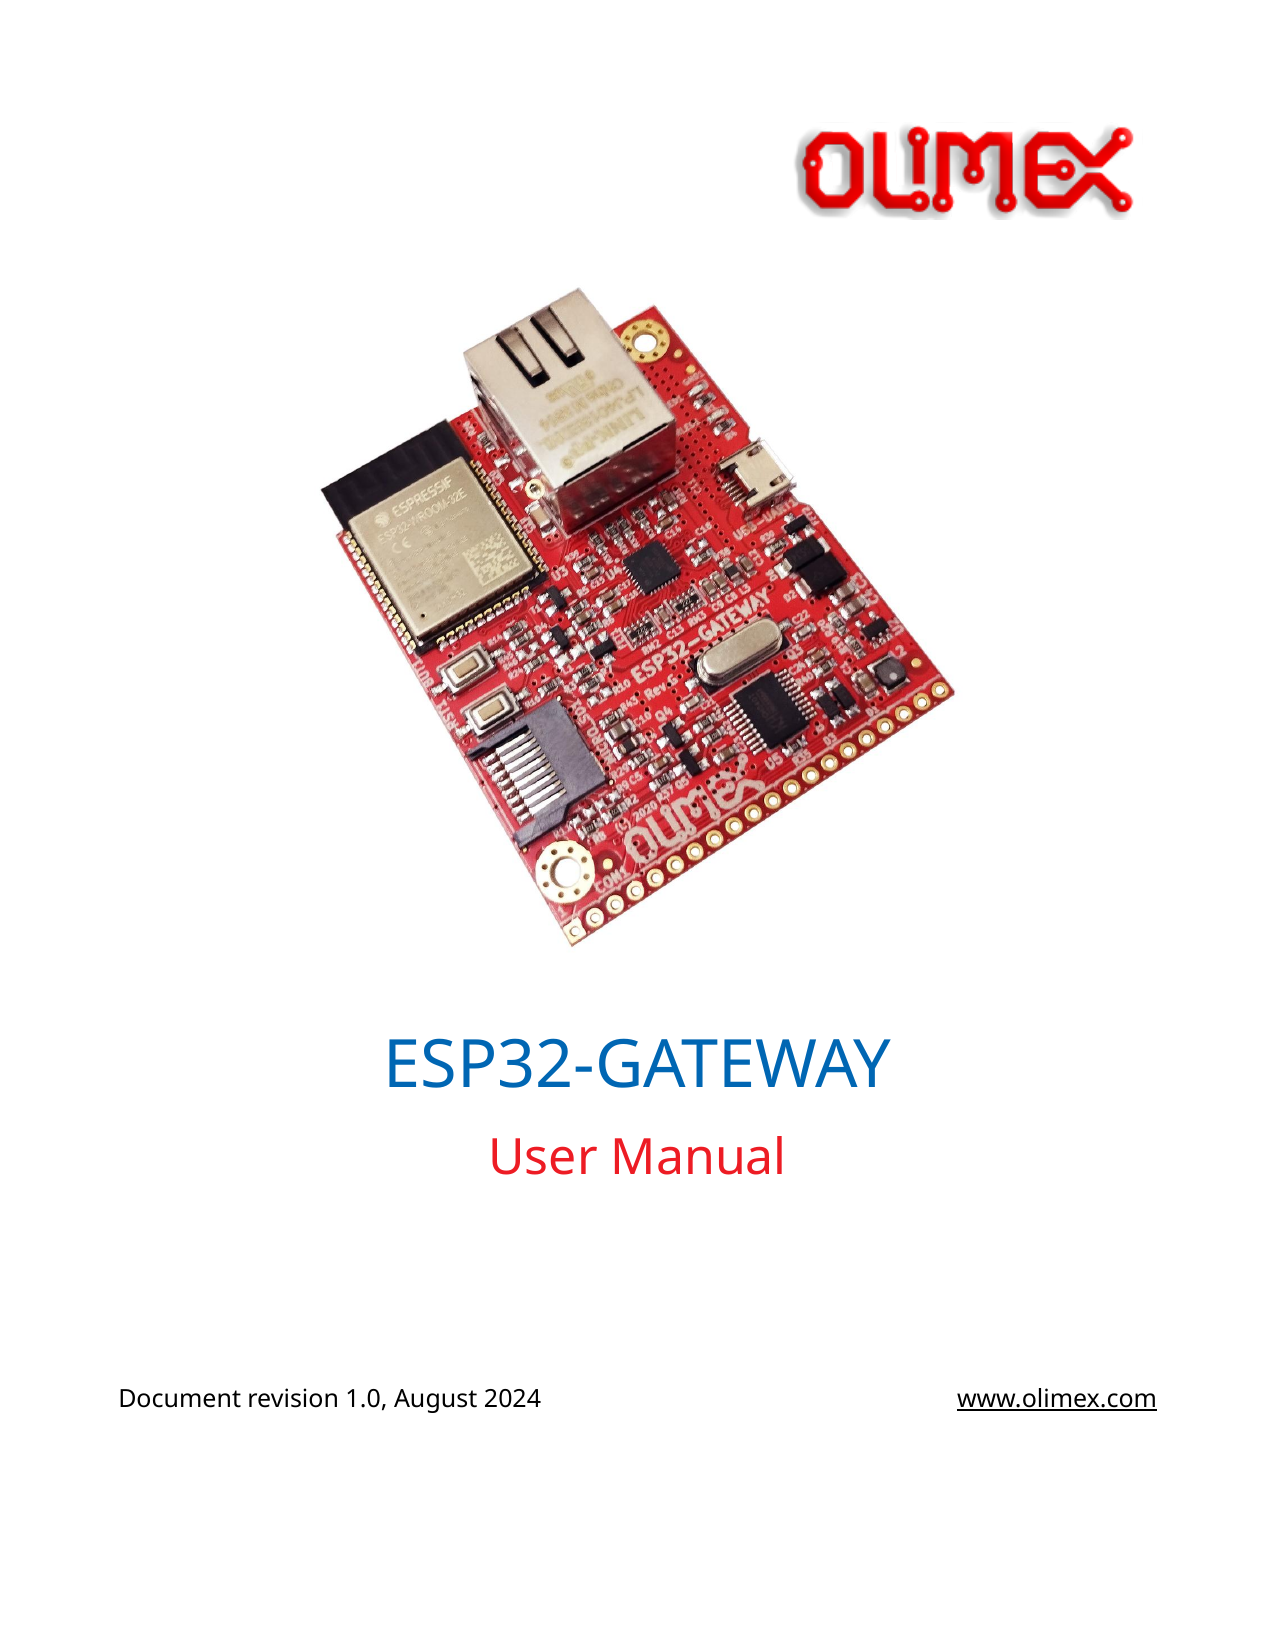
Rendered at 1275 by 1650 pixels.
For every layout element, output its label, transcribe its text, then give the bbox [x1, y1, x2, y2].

table_header www.olimex.com [674, 1381, 1157, 1415]
text ESP32-GATEWAY [118, 1016, 1157, 1107]
picture [305, 271, 970, 964]
picture [781, 118, 1157, 220]
table_header Document revision 1.0, August 2024 [118, 1381, 673, 1415]
text User Manual [118, 1121, 1157, 1189]
